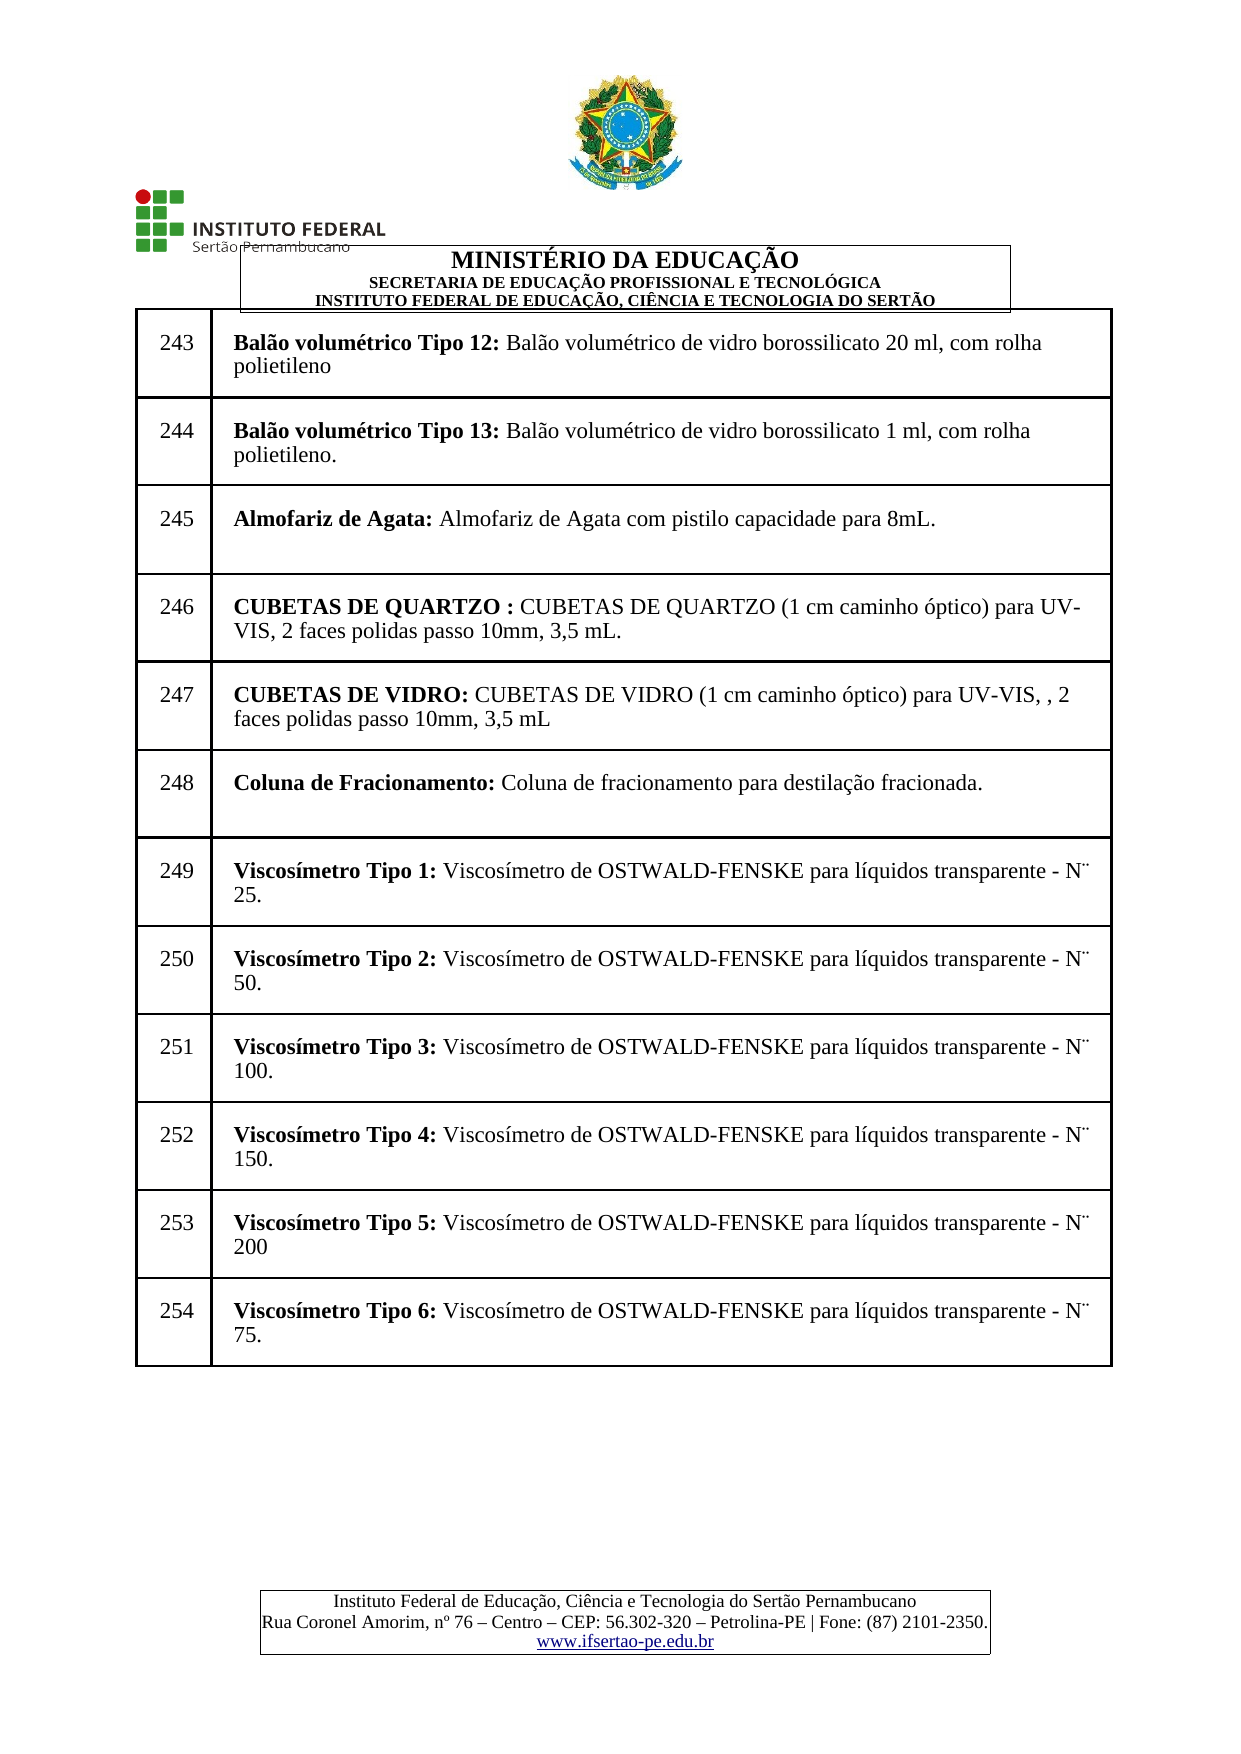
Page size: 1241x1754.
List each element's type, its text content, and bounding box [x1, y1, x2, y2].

table_cell 250 [138, 927, 210, 1012]
table_cell 244 [138, 399, 210, 484]
table_cell 249 [138, 839, 210, 924]
table_cell 253 [138, 1191, 210, 1277]
table_cell 246 [138, 575, 210, 660]
table_cell 251 [138, 1015, 210, 1101]
table_cell CUBETAS DE QUARTZO : CUBETAS DE QUARTZO (1 cm caminho óptico) para UV- VIS, 2 faces polidas passo 10mm, 3,5 mL. [213, 575, 1110, 660]
table_cell Balão volumétrico Tipo 13: Balão volumétrico de vidro borossilicato 1 ml, com rolha polietileno. [213, 399, 1110, 484]
table_cell 254 [138, 1279, 210, 1364]
table_cell Almofariz de Agata: Almofariz de Agata com pistilo capacidade para 8mL. [213, 486, 1110, 572]
table_cell Coluna de Fracionamento: Coluna de fracionamento para destilação fracionada. [213, 751, 1110, 836]
table_cell 243 [138, 310, 210, 396]
table_cell 245 [138, 486, 210, 572]
table_cell Balão volumétrico Tipo 12: Balão volumétrico de vidro borossilicato 20 ml, com rolha polietileno [213, 310, 1110, 396]
table_cell 247 [138, 663, 210, 748]
table_cell Viscosímetro Tipo 5: Viscosímetro de OSTWALD-FENSKE para líquidos transparente - N¨ 200 [213, 1191, 1110, 1277]
table_cell Viscosímetro Tipo 6: Viscosímetro de OSTWALD-FENSKE para líquidos transparente - N¨ 75. [213, 1279, 1110, 1364]
table_cell Viscosímetro Tipo 3: Viscosímetro de OSTWALD-FENSKE para líquidos transparente - N¨ 100. [213, 1015, 1110, 1101]
table_cell 248 [138, 751, 210, 836]
picture [568, 75, 683, 190]
table_cell Viscosímetro Tipo 2: Viscosímetro de OSTWALD-FENSKE para líquidos transparente - N¨ 50. [213, 927, 1110, 1012]
table_cell CUBETAS DE VIDRO: CUBETAS DE VIDRO (1 cm caminho óptico) para UV-VIS, , 2 faces polidas passo 10mm, 3,5 mL [213, 663, 1110, 748]
picture [135, 189, 386, 252]
table_cell Viscosímetro Tipo 1: Viscosímetro de OSTWALD-FENSKE para líquidos transparente - N¨ 25. [213, 839, 1110, 924]
table_cell Viscosímetro Tipo 4: Viscosímetro de OSTWALD-FENSKE para líquidos transparente - N¨ 150. [213, 1103, 1110, 1188]
table_cell 252 [138, 1103, 210, 1188]
